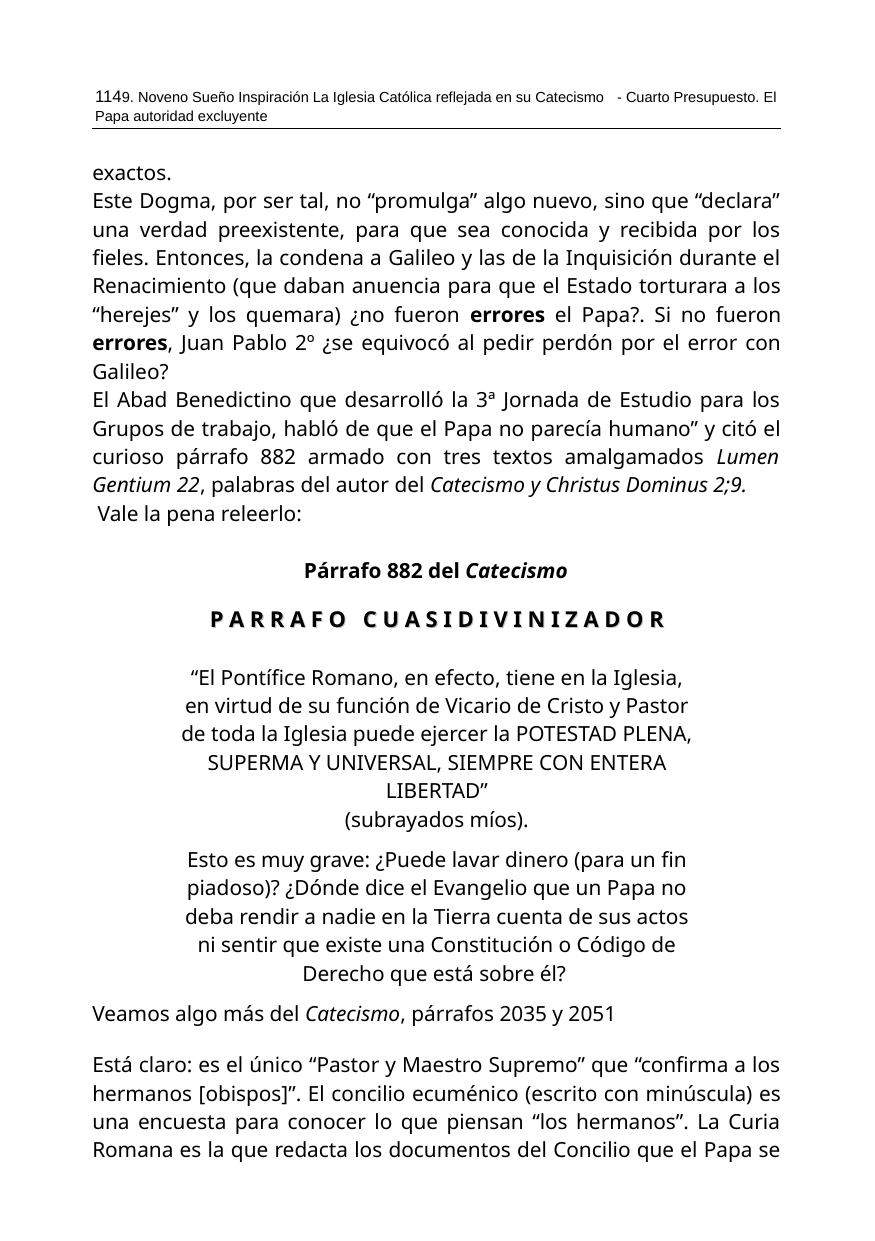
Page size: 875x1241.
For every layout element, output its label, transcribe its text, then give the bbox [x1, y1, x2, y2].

text El Abad Benedictino que desarrolló la 3ª Jornada de Estudio para los Grupos de trabajo, habló de que el Papa no parecía humano” y citó el curioso párrafo 882 armado con tres textos amalgamados Lumen Gentium 22, palabras del autor del Catecismo y Christus Dominus 2;9. [92, 385, 781, 499]
subtitle “El Pontífice Romano, en efecto, tiene en la Iglesia, en virtud de su función de Vicario de Cristo y Pastor de toda la Iglesia puede ejercer la POTESTAD PLENA, SUPERMA Y UNIVERSAL, SIEMPRE CON ENTERA LIBERTAD” (subrayados míos). [181, 634, 693, 833]
subtitle Esto es muy grave: ¿Puede lavar dinero (para un fin piadoso)? ¿Dónde dice el Evangelio que un Papa no deba rendir a nadie en la Tierra cuenta de sus actos ni sentir que existe una Constitución o Código de Derecho que está sobre él? [181, 845, 693, 987]
text Veamos algo más del Catecismo, párrafos 2035 y 2051 [92, 999, 781, 1027]
subtitle Párrafo 882 del Catecismo [181, 556, 693, 584]
text exactos. [92, 158, 781, 186]
text Está claro: es el único “Pastor y Maestro Supremo” que “confirma a los hermanos [obispos]”. El concilio ecuménico (escrito con minúscula) es una encuesta para conocer lo que piensan “los hermanos”. La Curia Romana es la que redacta los documentos del Concilio que el Papa se [92, 1050, 781, 1164]
text Vale la pena releerlo: [92, 499, 781, 527]
subtitle P A R R A F O C U A S I D I V I N I Z A D O R [92, 604, 781, 634]
text Este Dogma, por ser tal, no “promulga” algo nuevo, sino que “declara” una verdad preexistente, para que sea conocida y recibida por los fieles. Entonces, la condena a Galileo y las de la Inquisición durante el Renacimiento (que daban anuencia para que el Estado torturara a los “herejes” y los quemara) ¿no fueron errores el Papa?. Si no fueron errores, Juan Pablo 2º ¿se equivocó al pedir perdón por el error con Galileo? [92, 186, 781, 385]
